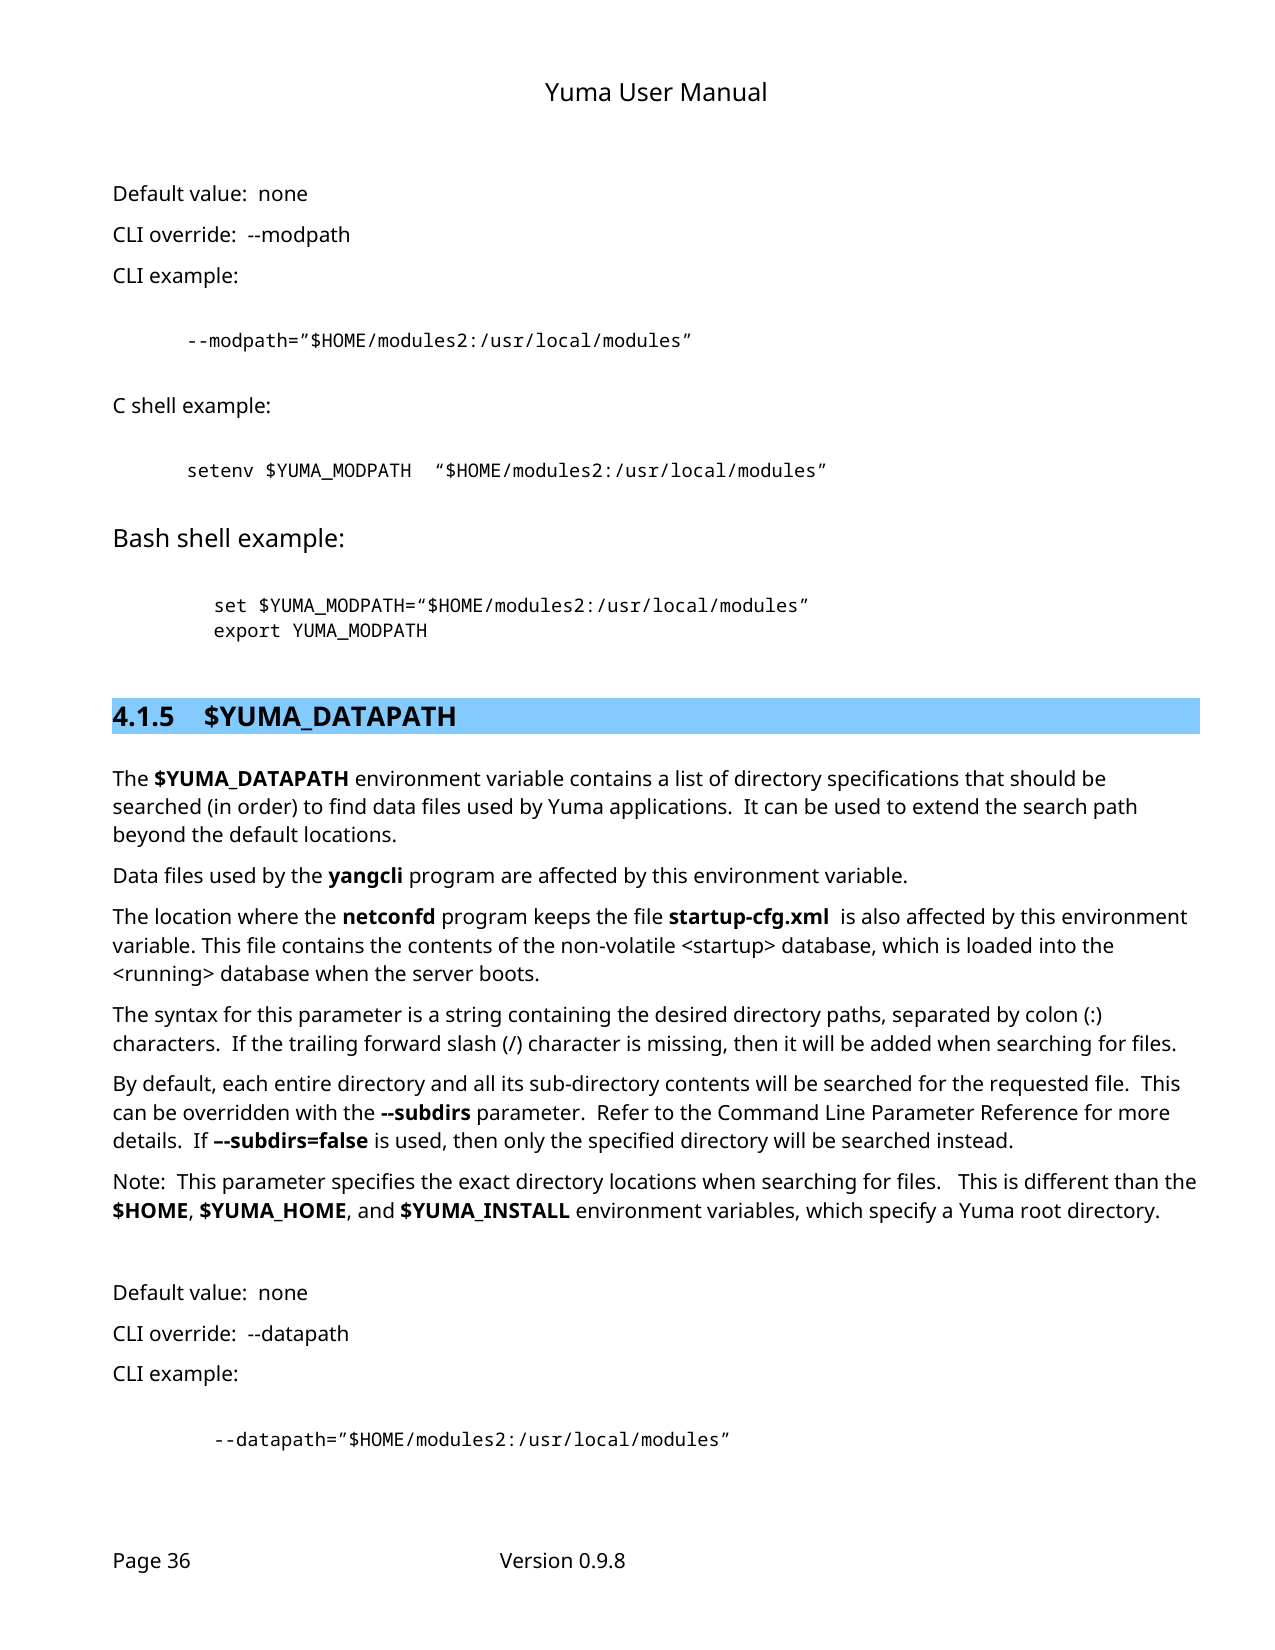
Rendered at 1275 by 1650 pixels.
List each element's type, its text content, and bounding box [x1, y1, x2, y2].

text By default, each entire directory and all its sub-directory contents will be searched for the requested file. This can be overridden with the --subdirs parameter. Refer to the Command Line Parameter Reference for more details. If –-subdirs=false is used, then only the specified directory will be searched instead. [112, 1069, 1200, 1155]
text CLI example: [112, 261, 1200, 290]
text CLI override: --datapath [112, 1319, 1200, 1347]
text The $YUMA_DATAPATH environment variable contains a list of directory specifications that should be searched (in order) to find data files used by Yuma applications. It can be used to extend the search path beyond the default locations. [112, 764, 1200, 849]
text --modpath=”$HOME/modules2:/usr/local/modules” [112, 302, 1200, 379]
text Note: This parameter specifies the exact directory locations when searching for files. This is different than the $HOME, $YUMA_HOME, and $YUMA_INSTALL environment variables, which specify a Yuma root directory. [112, 1167, 1200, 1224]
text CLI override: --modpath [112, 220, 1200, 249]
text Bash shell example: [112, 520, 1200, 554]
text set $YUMA_MODPATH=“$HOME/modules2:/usr/local/modules” export YUMA_MODPATH [139, 566, 1200, 668]
text C shell example: [112, 391, 1200, 419]
text CLI example: [112, 1359, 1200, 1388]
text Data files used by the yangcli program are affected by this environment variable. [112, 861, 1200, 890]
text The location where the netconfd program keeps the file startup-cfg.xml is also affected by this environment variable. This file contains the contents of the non-volatile <startup> database, which is loaded into the <running> database when the server boots. [112, 902, 1200, 988]
subtitle $YUMA_DATAPATH [112, 698, 1200, 734]
text The syntax for this parameter is a string containing the desired directory paths, separated by colon (:) characters. If the trailing forward slash (/) character is missing, then it will be added when searching for files. [112, 1000, 1200, 1057]
text Default value: none [112, 1278, 1200, 1306]
text Default value: none [112, 179, 1200, 208]
text --datapath=”$HOME/modules2:/usr/local/modules” [139, 1401, 1200, 1477]
text setenv $YUMA_MODPATH “$HOME/modules2:/usr/local/modules” [112, 432, 1200, 508]
